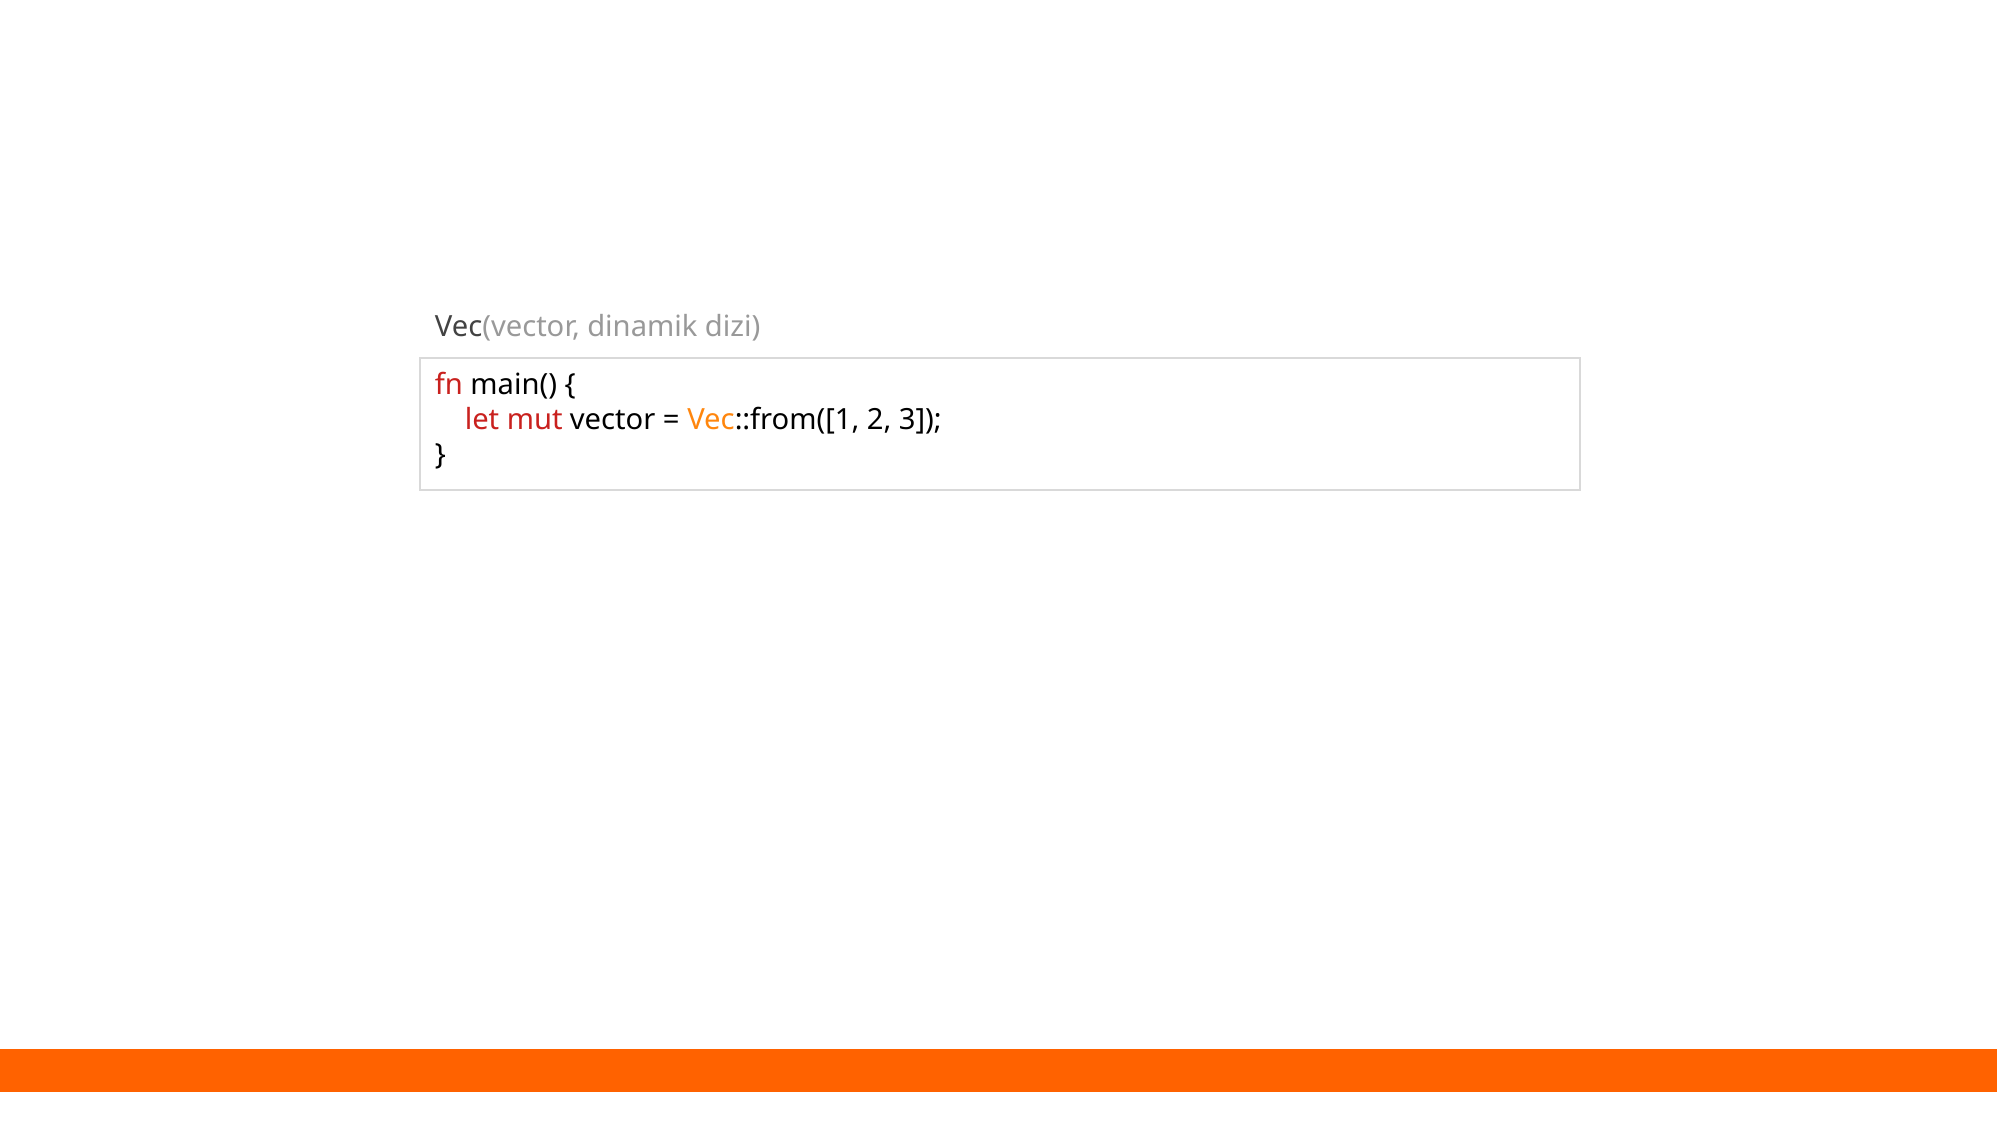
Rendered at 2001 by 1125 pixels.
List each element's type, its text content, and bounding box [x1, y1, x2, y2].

text_box Vec(vector, dinamik dizi) [419, 291, 1581, 357]
text_box fn main() { let mut vector = Vec::from([1, 2, 3]); } [419, 357, 1581, 491]
text_box [0, 1049, 1997, 1092]
